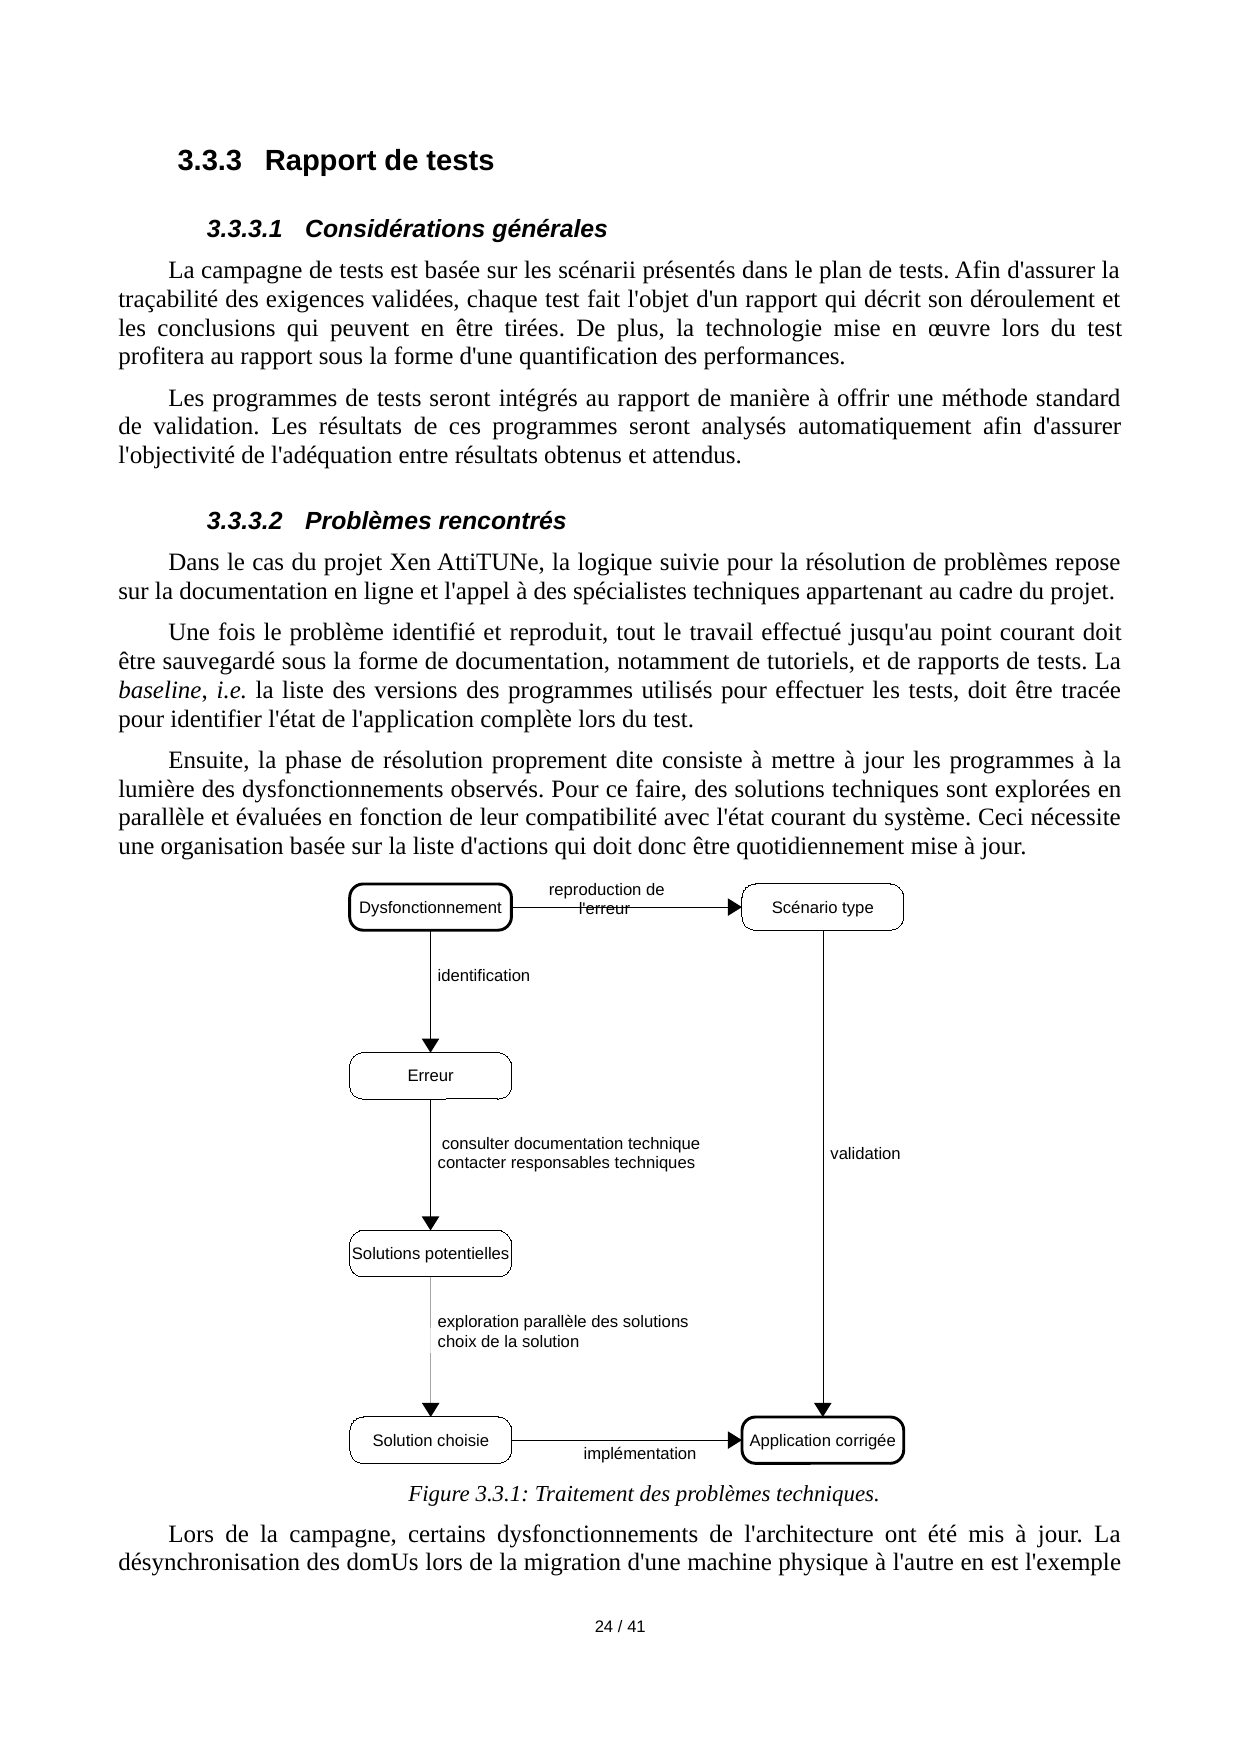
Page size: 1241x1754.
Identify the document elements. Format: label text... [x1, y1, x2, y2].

text Les programmes de tests seront intégrés au rapport de manière à offrir une méthode standard de validation. Les résultats de ces programmes seront analysés automatiquement afin d'assurer l'objectivité de l'adéquation entre résultats obtenus et attendus. [118, 383, 1122, 469]
text Lors de la campagne, certains dysfonctionnements de l'architecture ont été mis à jour. La désynchronisation des domUs lors de la migration d'une machine physique à l'autre en est l'exemple [118, 1519, 1122, 1576]
subtitle Problèmes rencontrés [207, 506, 1122, 535]
text Dans le cas du projet Xen AttiTUNe, la logique suivie pour la résolution de problèmes repose sur la documentation en ligne et l'appel à des spécialistes techniques appartenant au cadre du projet. [118, 547, 1122, 605]
text Ensuite, la phase de résolution proprement dite consiste à mettre à jour les programmes à la lumière des dysfonctionnements observés. Pour ce faire, des solutions techniques sont explorées en parallèle et évaluées en fonction de leur compatibilité avec l'état courant du système. Ceci nécessite une organisation basée sur la liste d'actions qui doit donc être quotidiennement mise à jour. [118, 745, 1122, 860]
text Figure 3.3.1: Traitement des problèmes techniques. [348, 885, 942, 1506]
text Une fois le problème identifié et reproduit, tout le travail effectué jusqu'au point courant doit être sauvegardé sous la forme de documentation, notamment de tutoriels, et de rapports de tests. La baseline, i.e. la liste des versions des programmes utilisés pour effectuer les tests, doit être tracée pour identifier l'état de l'application complète lors du test. [118, 617, 1122, 732]
text La campagne de tests est basée sur les scénarii présentés dans le plan de tests. Afin d'assurer la traçabilité des exigences validées, chaque test fait l'objet d'un rapport qui décrit son déroulement et les conclusions qui peuvent en être tirées. De plus, la technologie mise en œuvre lors du test profitera au rapport sous la forme d'une quantification des performances. [118, 255, 1122, 370]
subtitle Considérations générales [207, 214, 1122, 243]
subtitle Rapport de tests [177, 143, 1122, 177]
